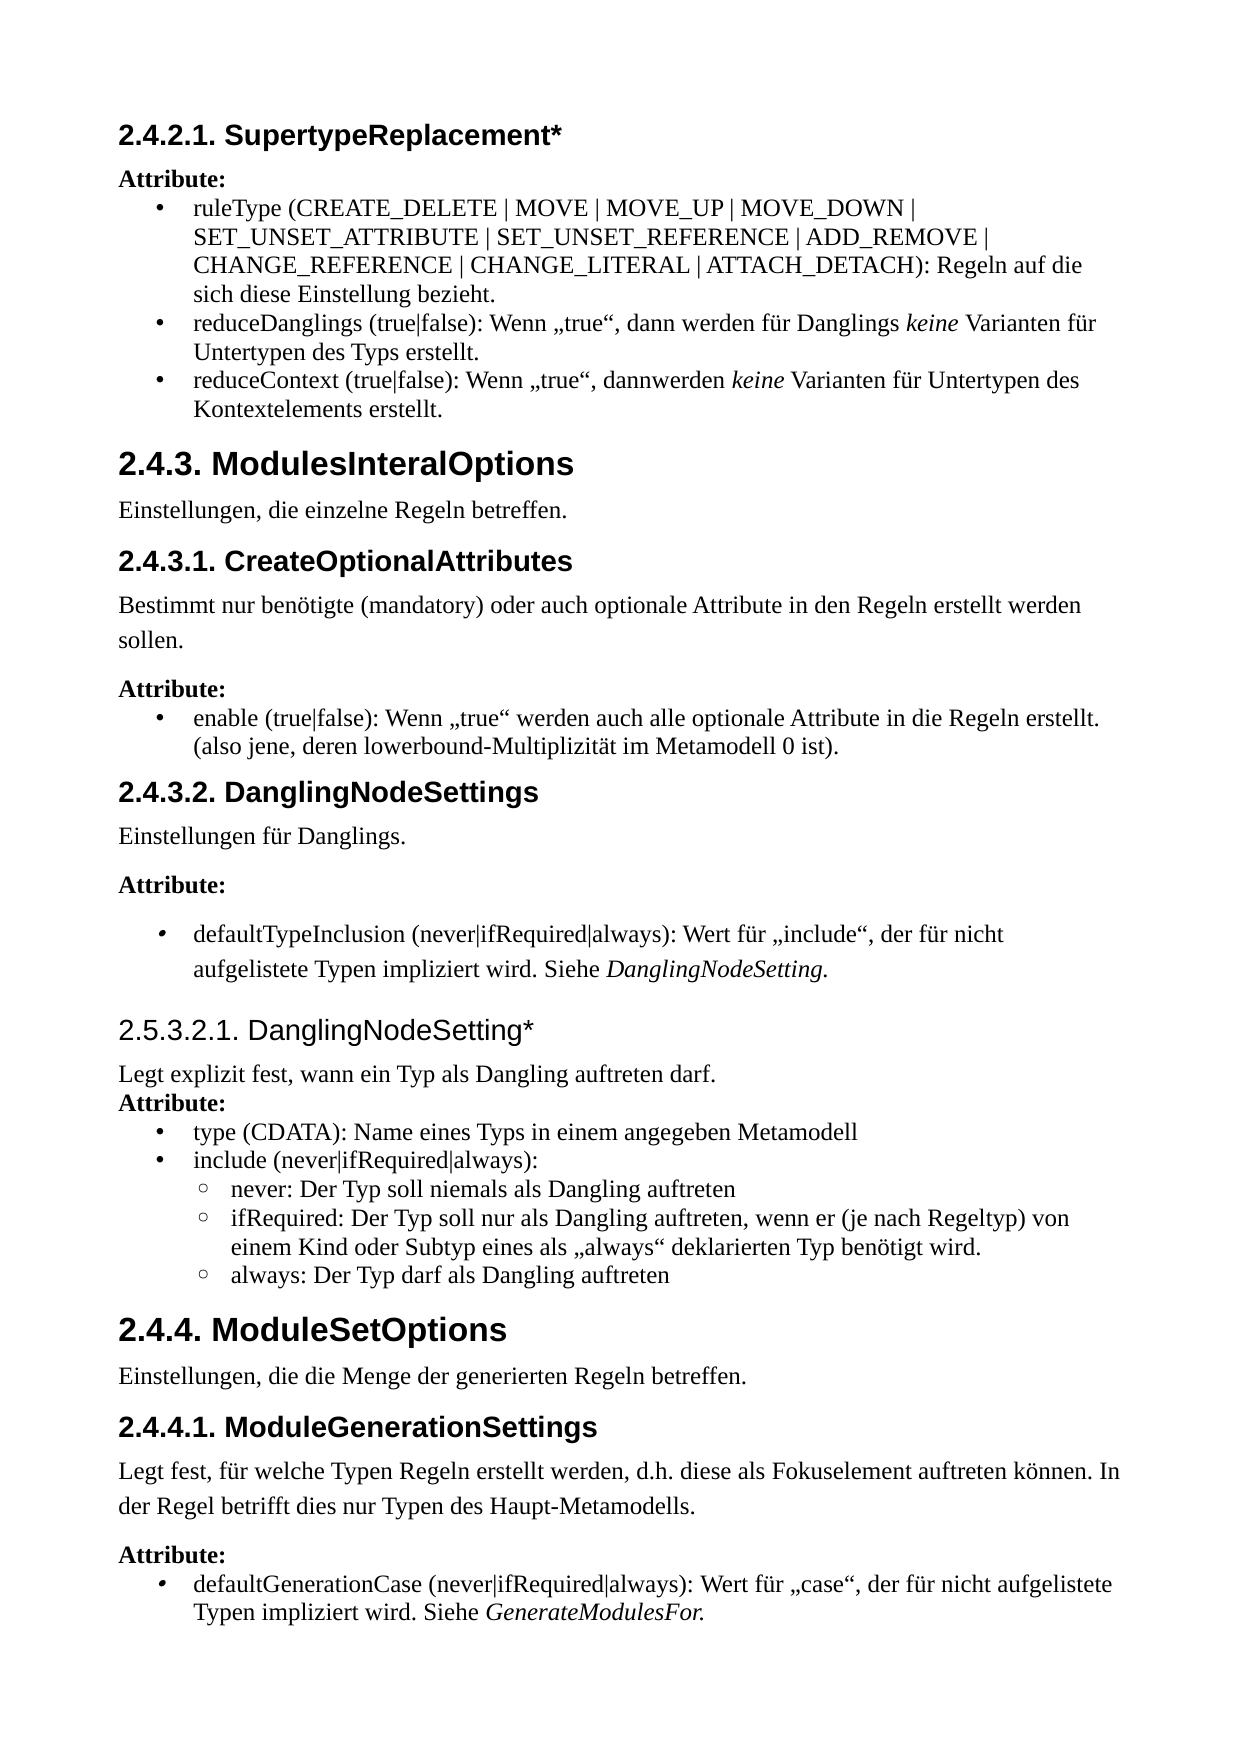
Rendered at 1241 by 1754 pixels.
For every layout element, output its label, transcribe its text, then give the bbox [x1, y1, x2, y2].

list include (never|ifRequired|always): [156, 1145, 1122, 1174]
list reduceContext (true|false): Wenn „true“, dannwerden keine Varianten für Untertypen des Kontextelements erstellt. [156, 366, 1122, 423]
list defaultTypeInclusion (never|ifRequired|always): Wert für „include“, der für nicht aufgelistete Typen impliziert wird. Siehe DanglingNodeSetting. [156, 919, 1122, 982]
list reduceDanglings (true|false): Wenn „true“, dann werden für Danglings keine Varianten für Untertypen des Typs erstellt. [156, 308, 1122, 366]
text Legt explizit fest, wann ein Typ als Dangling auftreten darf. [118, 1059, 1122, 1088]
list enable (true|false): Wenn „true“ werden auch alle optionale Attribute in die Regeln erstellt. [156, 703, 1122, 731]
list defaultGenerationCase (never|ifRequired|always): Wert für „case“, der für nicht aufgelistete Typen impliziert wird. Siehe GenerateModulesFor. [156, 1569, 1122, 1626]
text Attribute: [118, 1088, 1122, 1117]
text Attribute: [118, 870, 1122, 899]
subtitle 2.5.3.2.1. DanglingNodeSetting* [118, 1013, 1122, 1047]
subtitle 2.4.4. ModuleSetOptions [118, 1310, 1122, 1349]
list (also jene, deren lowerbound-Multiplizität im Metamodell 0 ist). [156, 731, 1122, 760]
subtitle 2.4.4.1. ModuleGenerationSettings [118, 1410, 1122, 1444]
list ifRequired: Der Typ soll nur als Dangling auftreten, wenn er (je nach Regeltyp) von einem Kind oder Subtyp eines als „always“ deklarierten Typ benötigt wird. [193, 1203, 1122, 1260]
list always: Der Typ darf als Dangling auftreten [193, 1260, 1122, 1289]
text Attribute: [118, 164, 1122, 193]
text Legt fest, für welche Typen Regeln erstellt werden, d.h. diese als Fokuselement auftreten können. In der Regel betrifft dies nur Typen des Haupt-Metamodells. [118, 1456, 1122, 1520]
list type (CDATA): Name eines Typs in einem angegeben Metamodell [156, 1117, 1122, 1145]
text Attribute: [118, 1540, 1122, 1569]
text Einstellungen für Danglings. [118, 821, 1122, 850]
text Einstellungen, die einzelne Regeln betreffen. [118, 495, 1122, 524]
text Attribute: [118, 674, 1122, 703]
subtitle 2.4.3.1. CreateOptionalAttributes [118, 544, 1122, 578]
list never: Der Typ soll niemals als Dangling auftreten [193, 1174, 1122, 1203]
subtitle 2.4.3. ModulesInteralOptions [118, 444, 1122, 483]
list ruleType (CREATE_DELETE | MOVE | MOVE_UP | MOVE_DOWN | SET_UNSET_ATTRIBUTE | SET_UNSET_REFERENCE | ADD_REMOVE | CHANGE_REFERENCE | CHANGE_LITERAL | ATTACH_DETACH): Regeln auf die sich diese Einstellung bezieht. [156, 193, 1122, 308]
text Bestimmt nur benötigte (mandatory) oder auch optionale Attribute in den Regeln erstellt werden sollen. [118, 590, 1122, 654]
subtitle 2.4.3.2. DanglingNodeSettings [118, 775, 1122, 808]
subtitle 2.4.2.1. SupertypeReplacement* [118, 118, 1122, 152]
text Einstellungen, die die Menge der generierten Regeln betreffen. [118, 1361, 1122, 1390]
